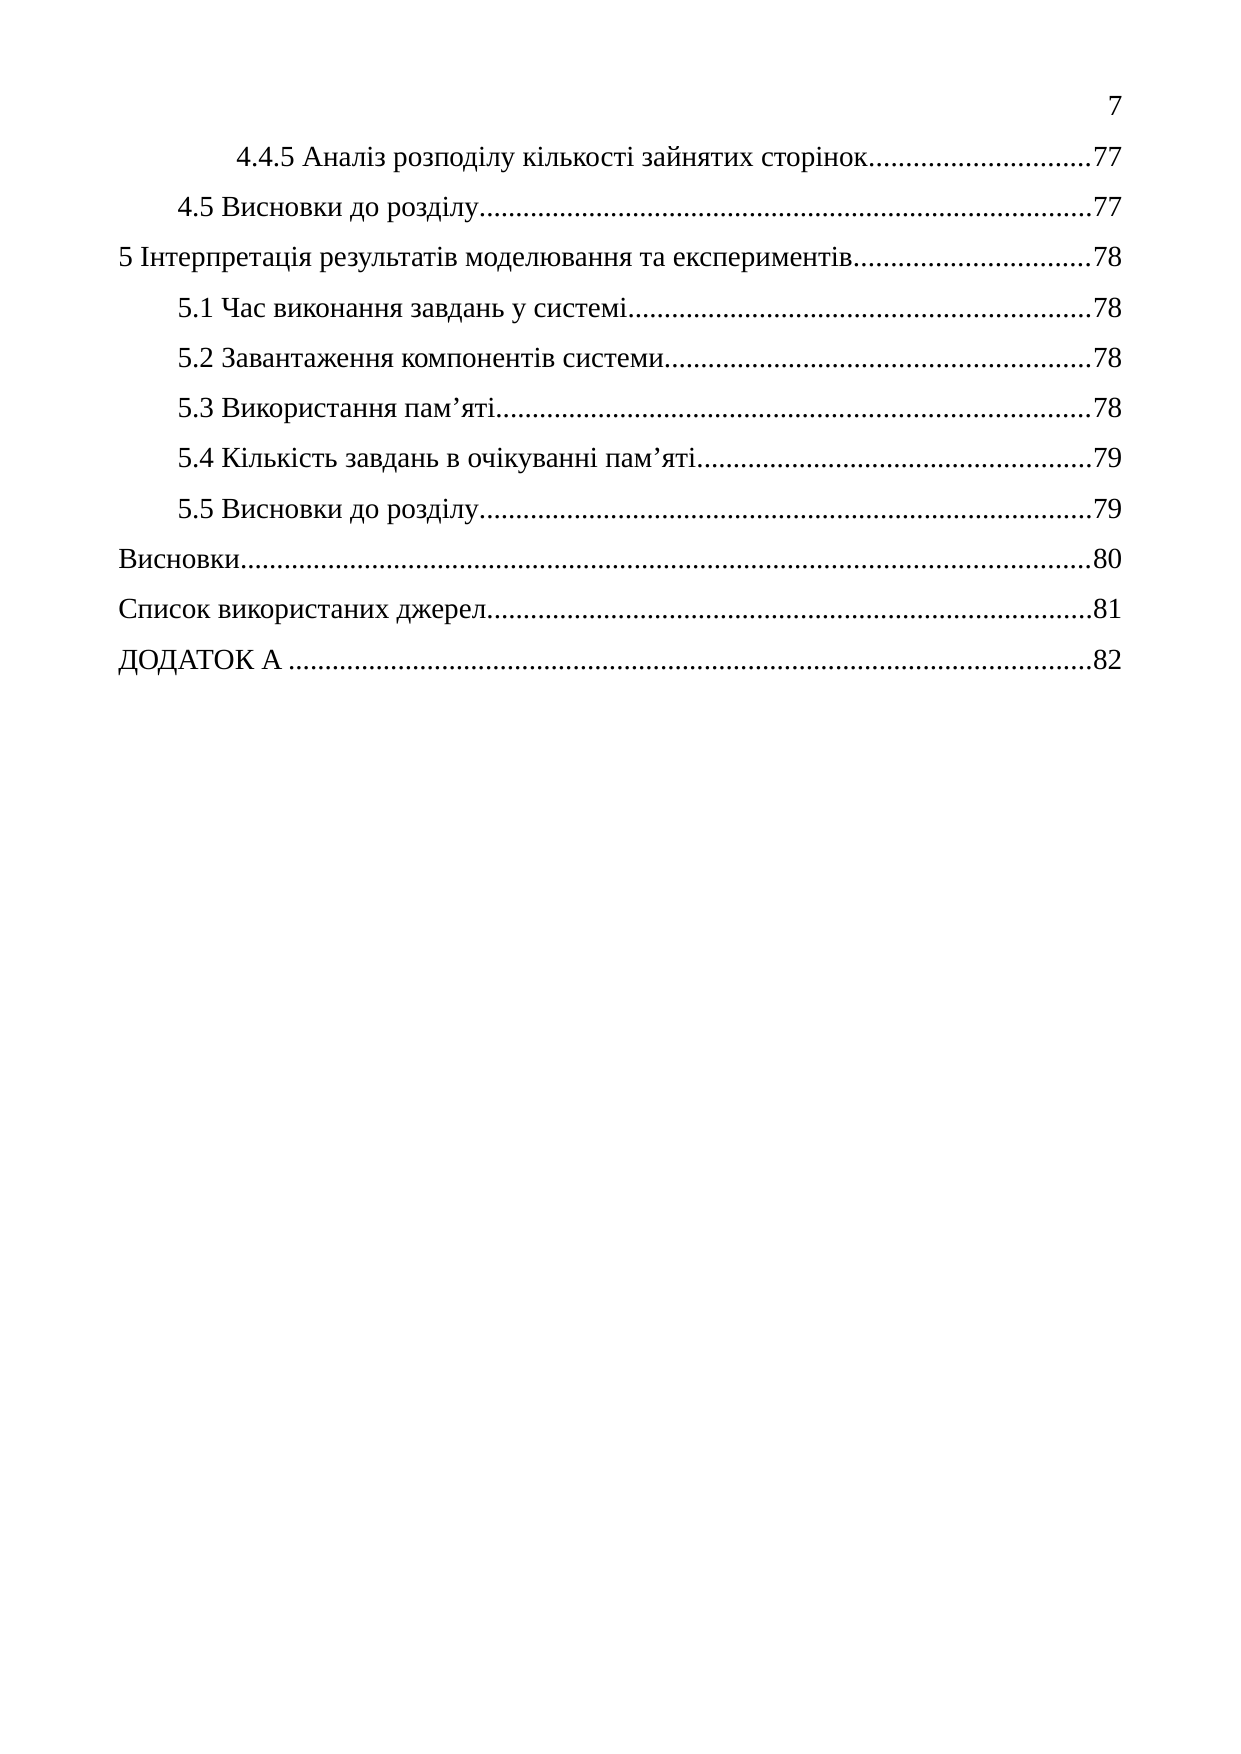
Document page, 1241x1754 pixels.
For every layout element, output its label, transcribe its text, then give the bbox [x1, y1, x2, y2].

text 5.3 Використання пам’яті 78 [177, 390, 1122, 424]
text Висновки 80 [118, 541, 1122, 575]
text 5.4 Кількість завдань в очікуванні пам’яті 79 [177, 441, 1122, 474]
text 5.2 Завантаження компонентів системи 78 [177, 340, 1122, 373]
text 5.5 Висновки до розділу 79 [177, 491, 1122, 524]
text 4.4.5 Аналіз розподілу кількості зайнятих сторінок 77 [236, 139, 1122, 172]
text 5.1 Час виконання завдань у системі 78 [177, 290, 1122, 323]
text 5 Інтерпретація результатів моделювання та експериментів 78 [118, 239, 1122, 273]
text 4.5 Висновки до розділу 77 [177, 189, 1122, 223]
text Список використаних джерел 81 [118, 592, 1122, 625]
text ДОДАТОК A 82 [118, 642, 1122, 675]
